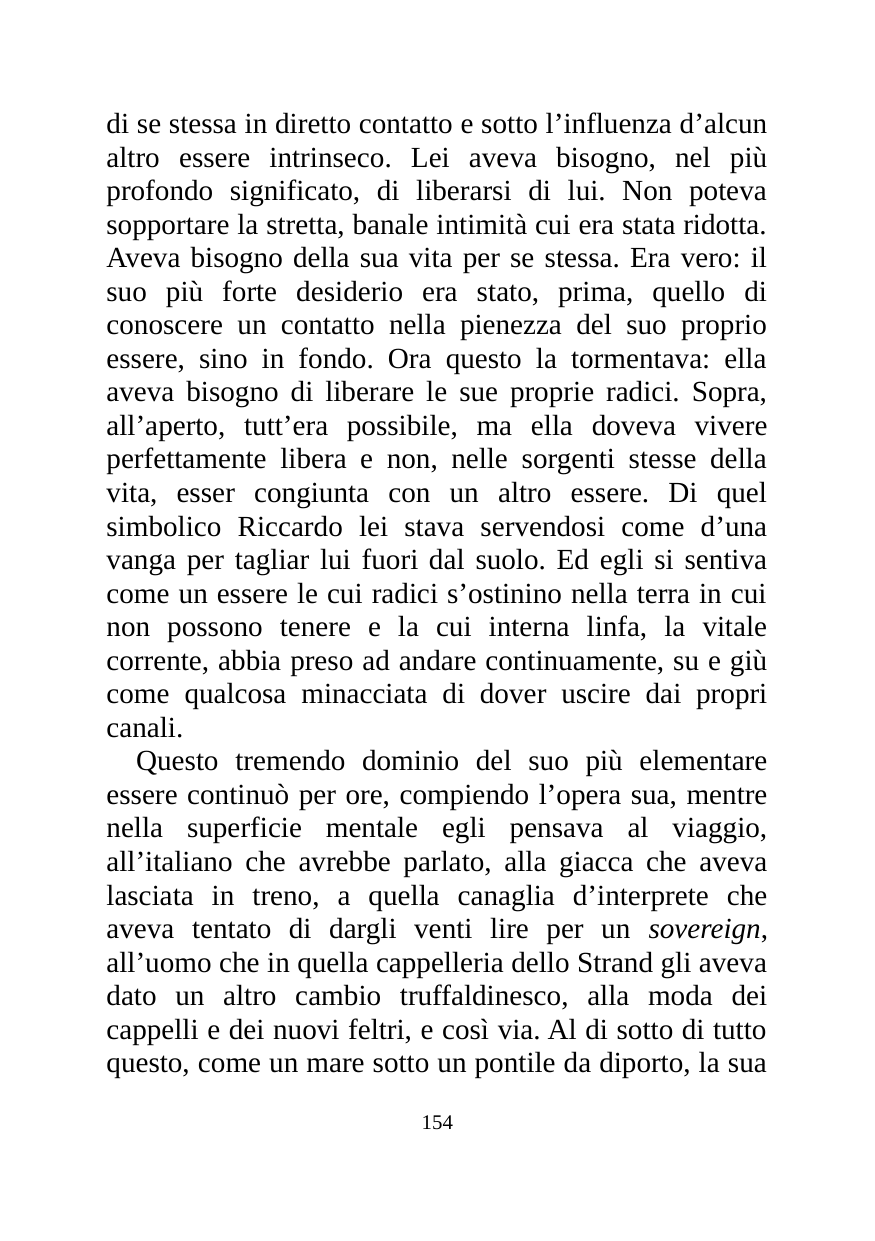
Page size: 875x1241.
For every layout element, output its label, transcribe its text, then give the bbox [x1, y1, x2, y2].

text di se stessa in diretto contatto e sotto l’influenza d’alcun altro essere intrinseco. Lei aveva bisogno, nel più profondo significato, di liberarsi di lui. Non poteva sopportare la stretta, banale intimità cui era stata ridotta. Aveva bisogno della sua vita per se stessa. Era vero: il suo più forte desiderio era stato, prima, quello di conoscere un contatto nella pienezza del suo proprio essere, sino in fondo. Ora questo la tormentava: ella aveva bisogno di liberare le sue proprie radici. Sopra, all’aperto, tutt’era possibile, ma ella doveva vivere perfettamente libera e non, nelle sorgenti stesse della vita, esser congiunta con un altro essere. Di quel simbolico Riccardo lei stava servendosi come d’una vanga per tagliar lui fuori dal suolo. Ed egli si sentiva come un essere le cui radici s’ostinino nella terra in cui non possono tenere e la cui interna linfa, la vitale corrente, abbia preso ad andare continuamente, su e giù come qualcosa minacciata di dover uscire dai propri canali. [106, 106, 768, 743]
text Questo tremendo dominio del suo più elementare essere continuò per ore, compiendo l’opera sua, mentre nella superficie mentale egli pensava al viaggio, all’italiano che avrebbe parlato, alla giacca che aveva lasciata in treno, a quella canaglia d’interprete che aveva tentato di dargli venti lire per un sovereign, all’uomo che in quella cappelleria dello Strand gli aveva dato un altro cambio truffaldinesco, alla moda dei cappelli e dei nuovi feltri, e così via. Al di sotto di tutto questo, come un mare sotto un pontile da diporto, la sua [106, 743, 768, 1079]
